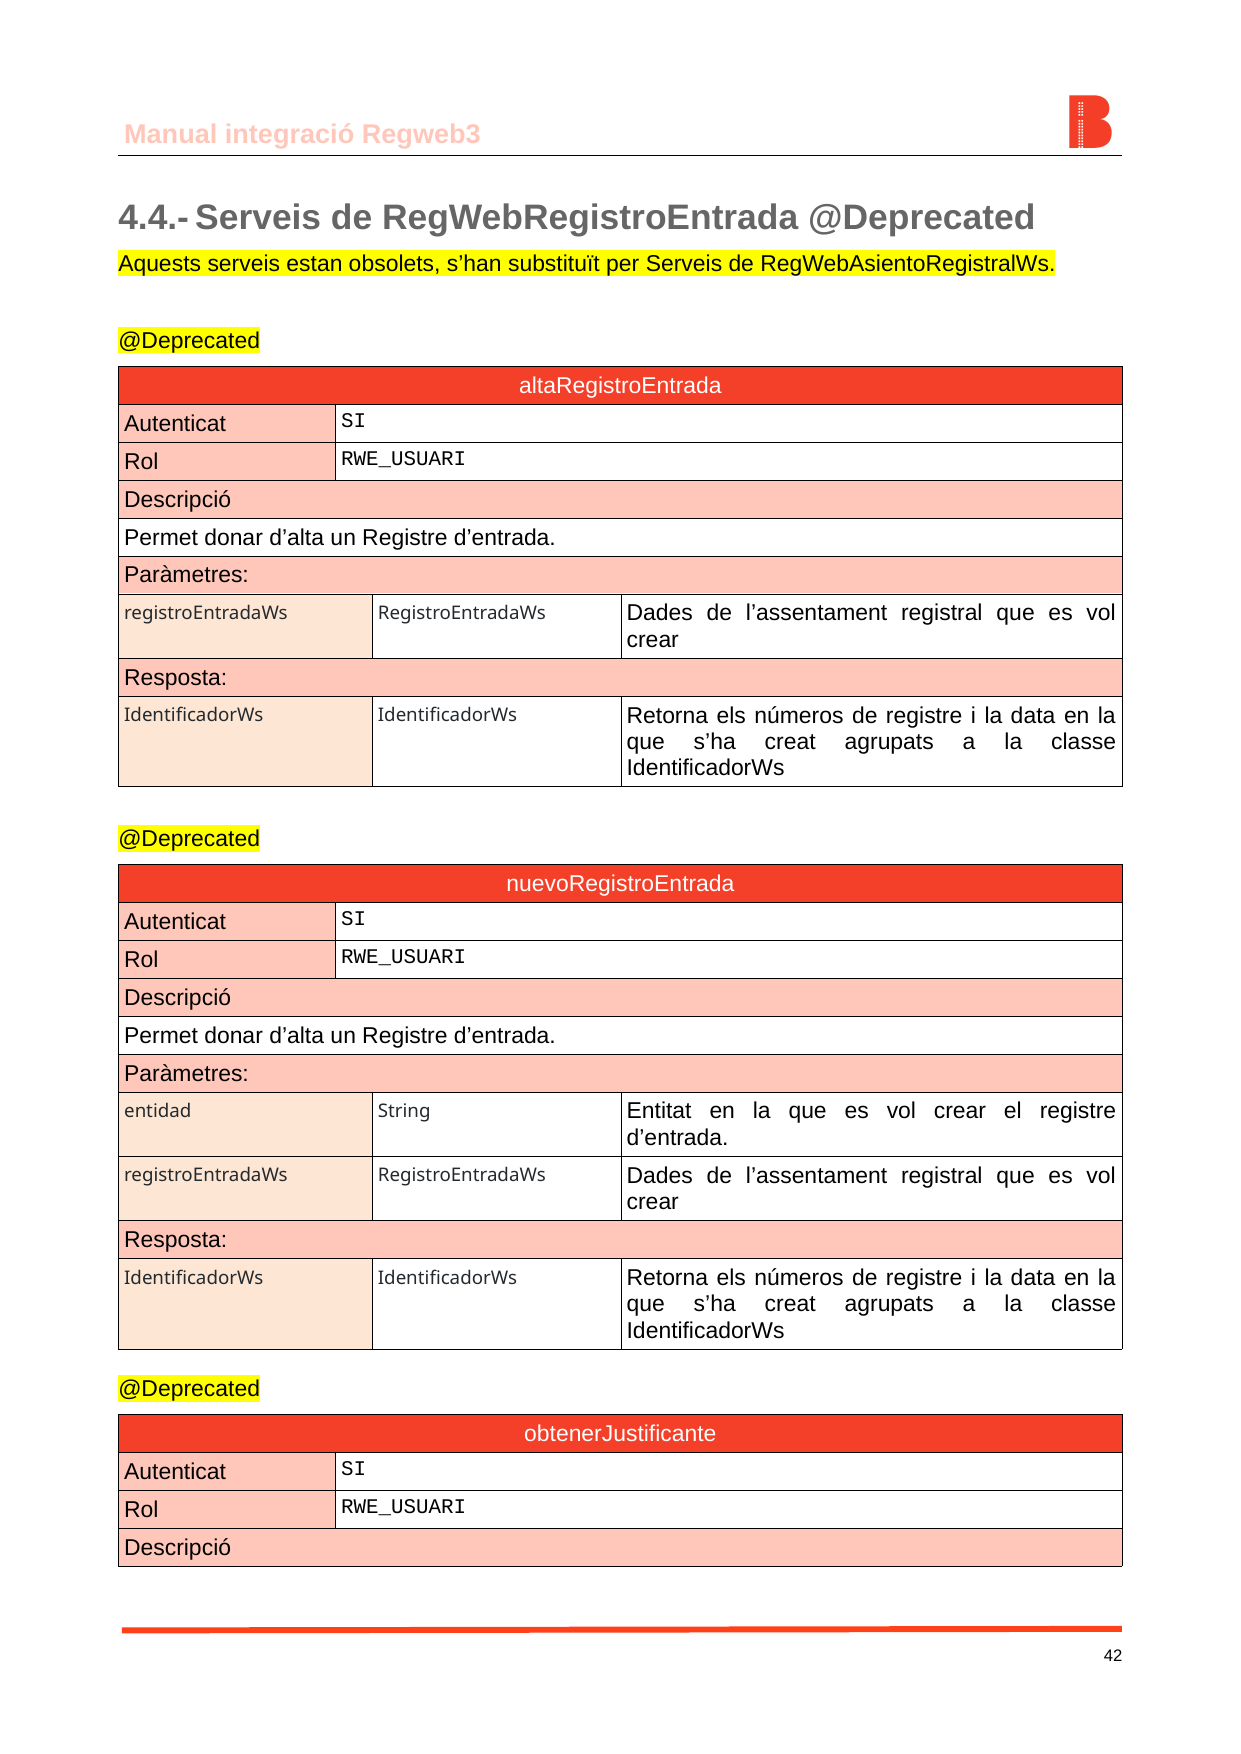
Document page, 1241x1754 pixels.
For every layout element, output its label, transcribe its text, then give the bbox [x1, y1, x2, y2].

text Aquests serveis estan obsolets, s’han substituït per Serveis de RegWebAsientoRegistralWs. [118, 249, 1122, 276]
table_cell Autenticat [119, 903, 335, 940]
table_cell Permet donar d’alta un Registre d’entrada. [119, 1017, 1122, 1054]
table_cell RegistroEntradaWs [373, 595, 621, 658]
table_cell RegistroEntradaWs [373, 1157, 621, 1220]
text @Deprecated [118, 327, 1122, 353]
table_cell Descripció [119, 481, 1122, 518]
table_cell String [373, 1093, 621, 1156]
table_header nuevoRegistroEntrada [119, 865, 1122, 902]
picture [1063, 94, 1117, 150]
table_cell Resposta: [119, 1221, 1122, 1258]
table_cell Autenticat [119, 1453, 335, 1490]
table_cell IdentificadorWs [373, 697, 621, 786]
table_cell Retorna els números de registre i la data en la que s’ha creat agrupats a la classe IdentificadorWs [622, 697, 1122, 786]
text @Deprecated [118, 825, 1122, 852]
table_cell registroEntradaWs [119, 595, 372, 658]
table_cell IdentificadorWs [119, 1259, 372, 1349]
table_cell Entitat en la que es vol crear el registre d’entrada. [622, 1093, 1122, 1156]
table_cell Paràmetres: [119, 557, 1122, 593]
table_cell Paràmetres: [119, 1055, 1122, 1092]
table_cell Descripció [119, 1529, 1122, 1566]
table_cell Dades de l’assentament registral que es vol crear [622, 595, 1122, 658]
table_cell Descripció [119, 979, 1122, 1016]
table_cell Rol [119, 1491, 335, 1528]
table_cell SI [336, 405, 1122, 442]
table_cell IdentificadorWs [373, 1259, 621, 1349]
table_cell SI [336, 1453, 1122, 1490]
table_cell Retorna els números de registre i la data en la que s’ha creat agrupats a la classe IdentificadorWs [622, 1259, 1122, 1349]
table_cell RWE_USUARI [336, 941, 1122, 978]
table_cell entidad [119, 1093, 372, 1156]
table_cell SI [336, 903, 1122, 940]
text @Deprecated [118, 1375, 1122, 1402]
table_cell Dades de l’assentament registral que es vol crear [622, 1157, 1122, 1220]
table_cell registroEntradaWs [119, 1157, 372, 1220]
table_cell Permet donar d’alta un Registre d’entrada. [119, 519, 1122, 556]
table_cell RWE_USUARI [336, 1491, 1122, 1528]
table_cell Autenticat [119, 405, 335, 442]
table_cell Rol [119, 941, 335, 978]
table_cell IdentificadorWs [119, 697, 372, 786]
table_cell RWE_USUARI [336, 443, 1122, 480]
table_header obtenerJustificante [119, 1415, 1122, 1452]
table_cell Resposta: [119, 659, 1122, 696]
table_header altaRegistroEntrada [119, 367, 1122, 404]
subtitle Serveis de RegWebRegistroEntrada @Deprecated [118, 196, 1122, 237]
table_cell Rol [119, 443, 335, 480]
